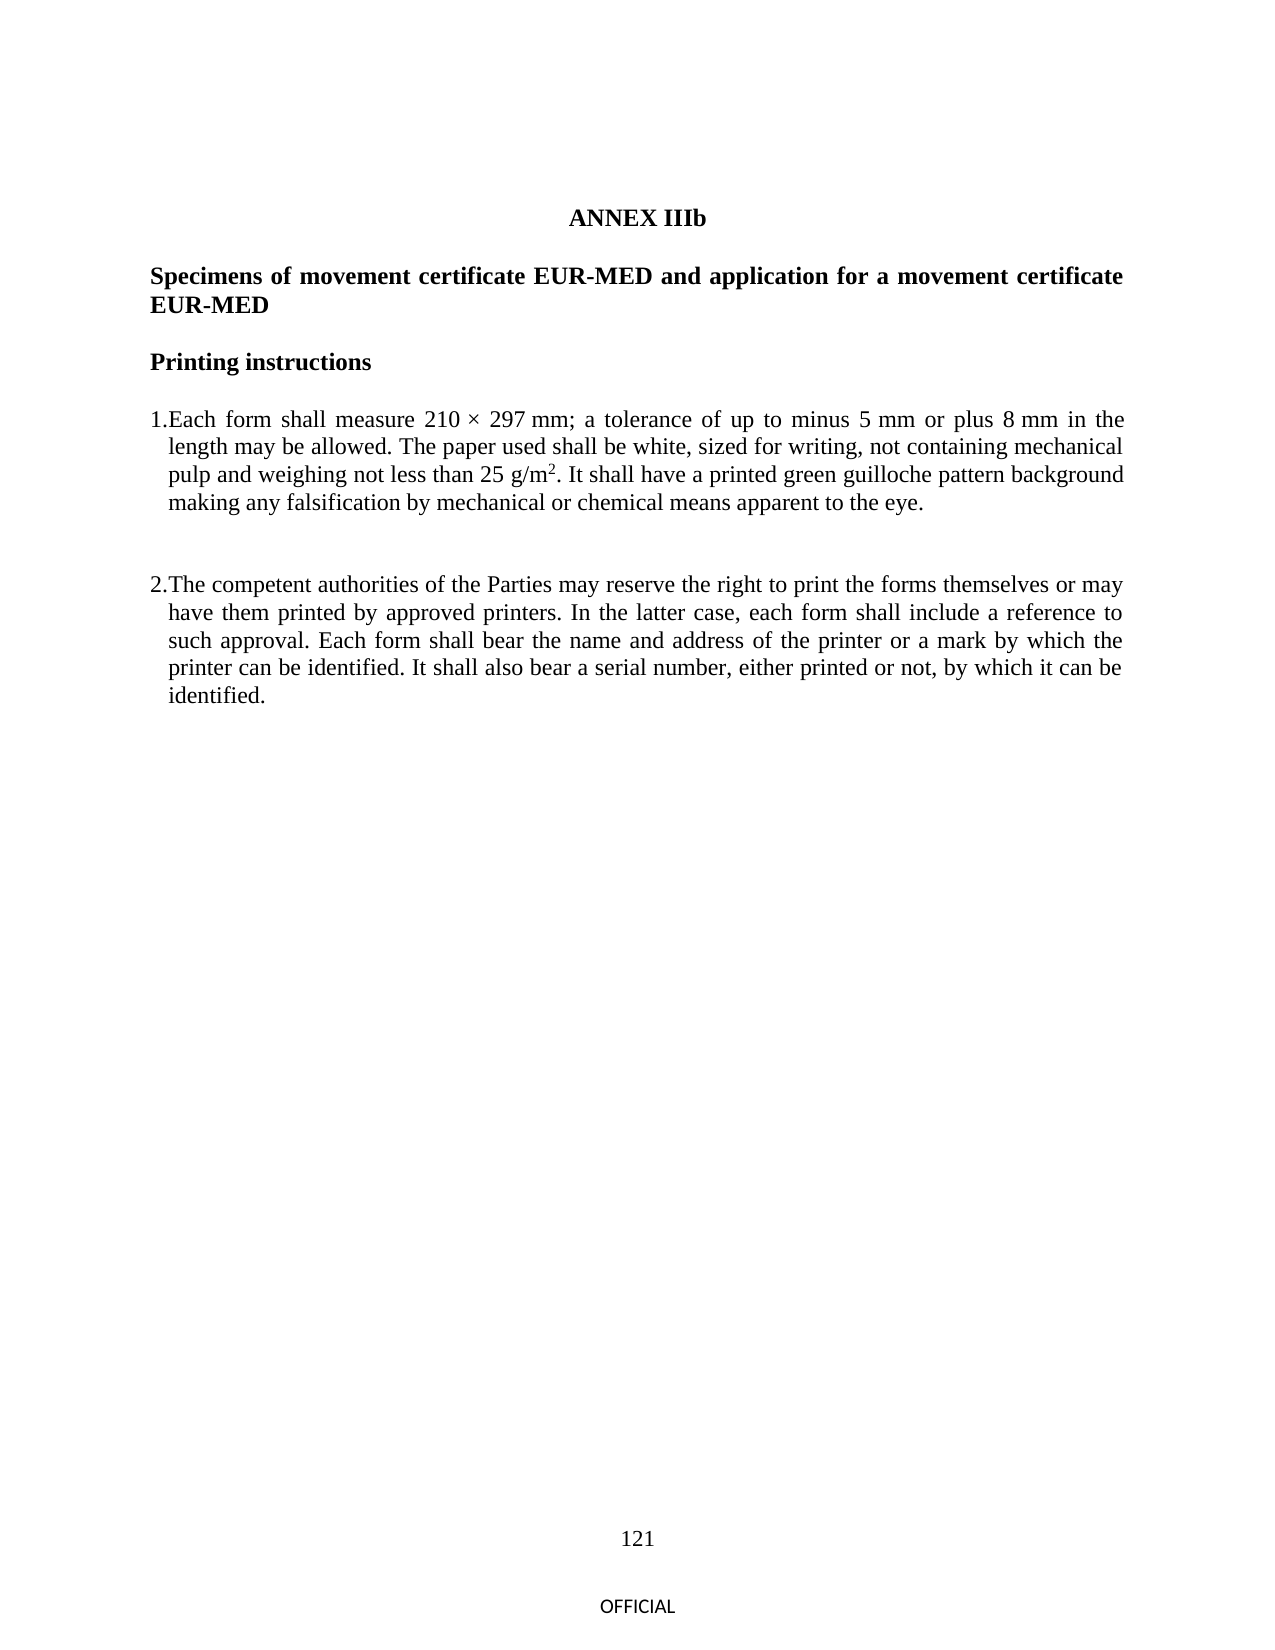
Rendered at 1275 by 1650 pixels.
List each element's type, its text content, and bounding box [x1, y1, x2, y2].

table_header Each form shall measure 210 × 297 mm; a tolerance of up to minus 5 mm or plus 8 mm in the length may be allowed. The paper used shall be white, sized for writing, not containing mechanical pulp and weighing not less than 25 g/m2. It shall have a printed green guilloche pattern background making any falsification by mechanical or chemical means apparent to the eye. [168, 405, 1125, 570]
table_header The competent authorities of the Parties may reserve the right to print the forms themselves or may have them printed by approved printers. In the latter case, each form shall include a reference to such approval. Each form shall bear the name and address of the printer or a mark by which the printer can be identified. It shall also bear a serial number, either printed or not, by which it can be identified. [168, 570, 1125, 708]
text Specimens of movement certificate EUR-MED and application for a movement certificate EUR-MED [150, 261, 1125, 318]
table_header 2. [150, 570, 168, 708]
text ANNEX IIIb [150, 203, 1125, 232]
text Printing instructions [150, 347, 1125, 376]
table_header 1. [150, 405, 168, 570]
